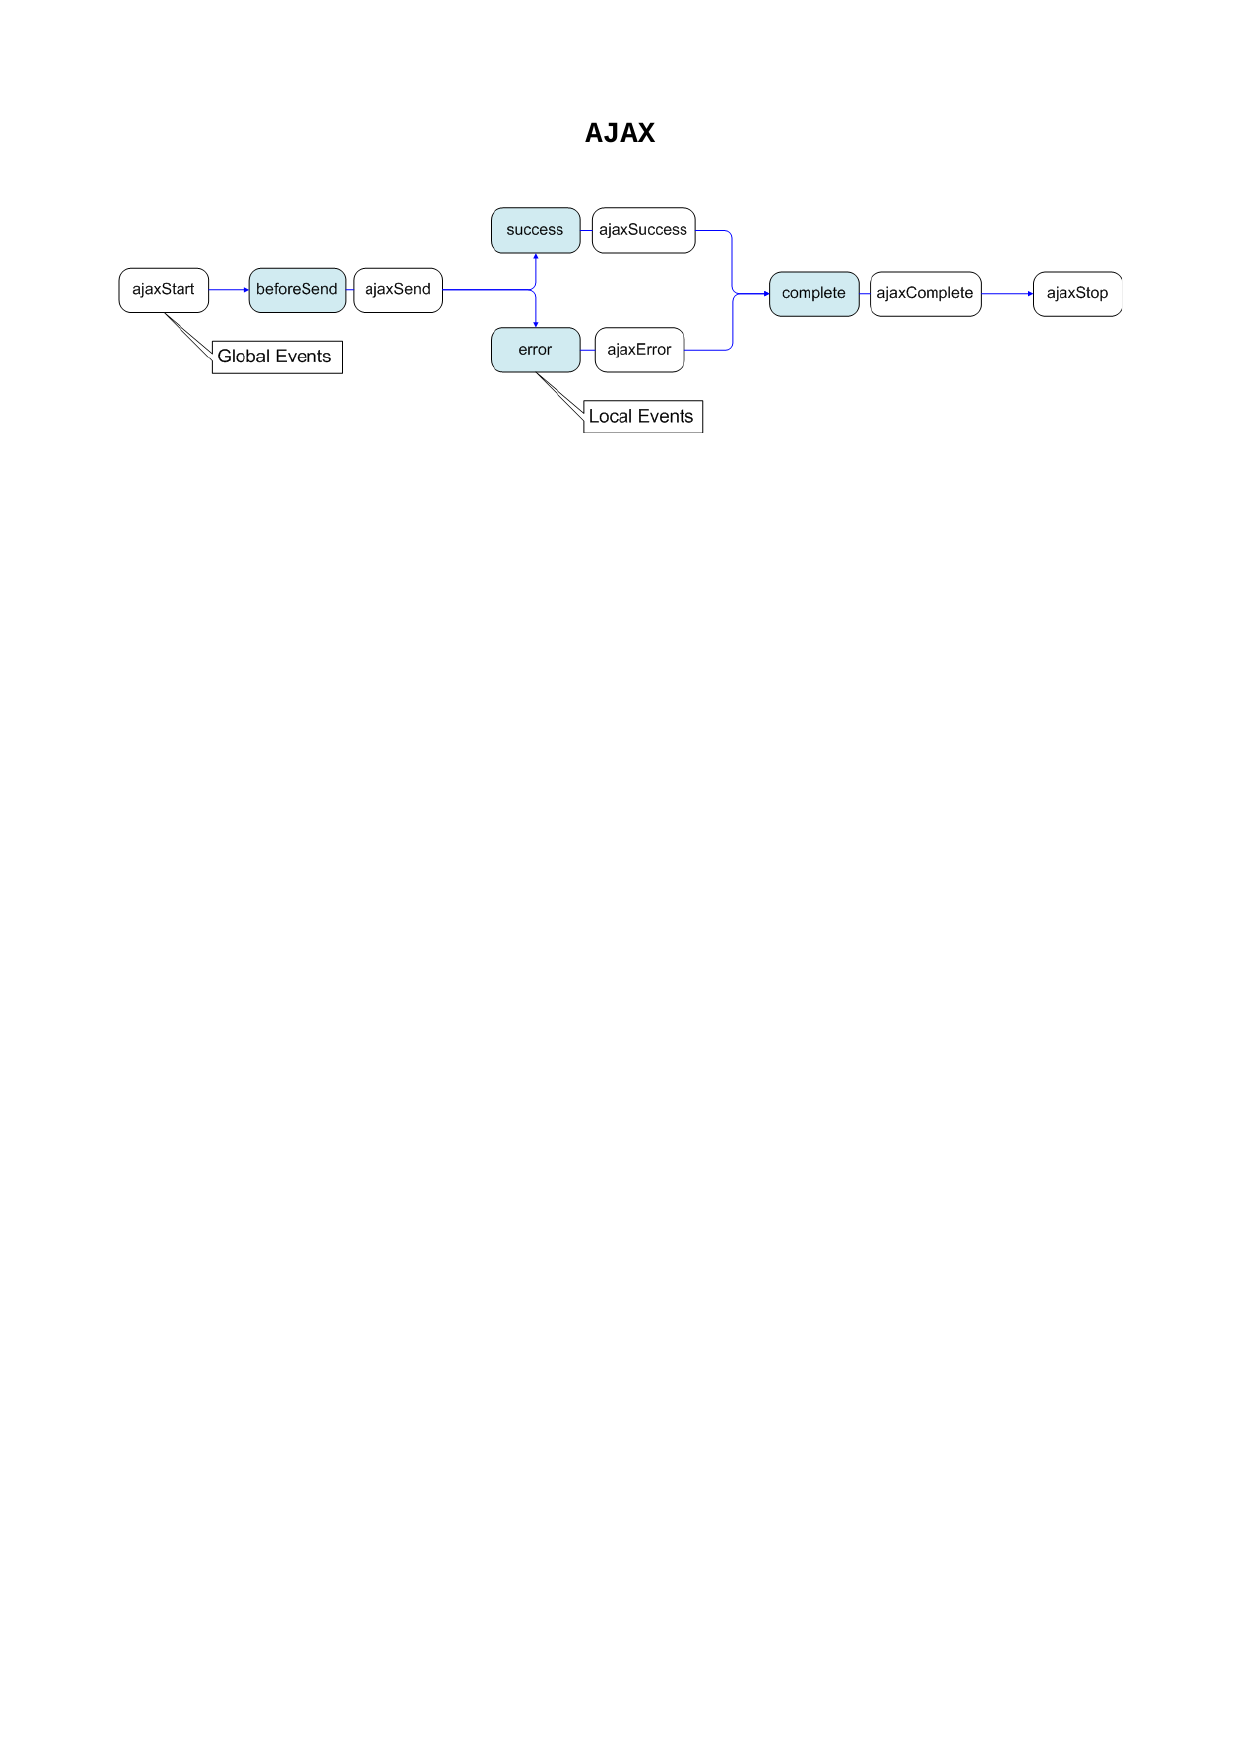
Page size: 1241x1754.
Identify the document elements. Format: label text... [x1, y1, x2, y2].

text AJAX [118, 118, 1122, 151]
picture [118, 207, 1123, 433]
